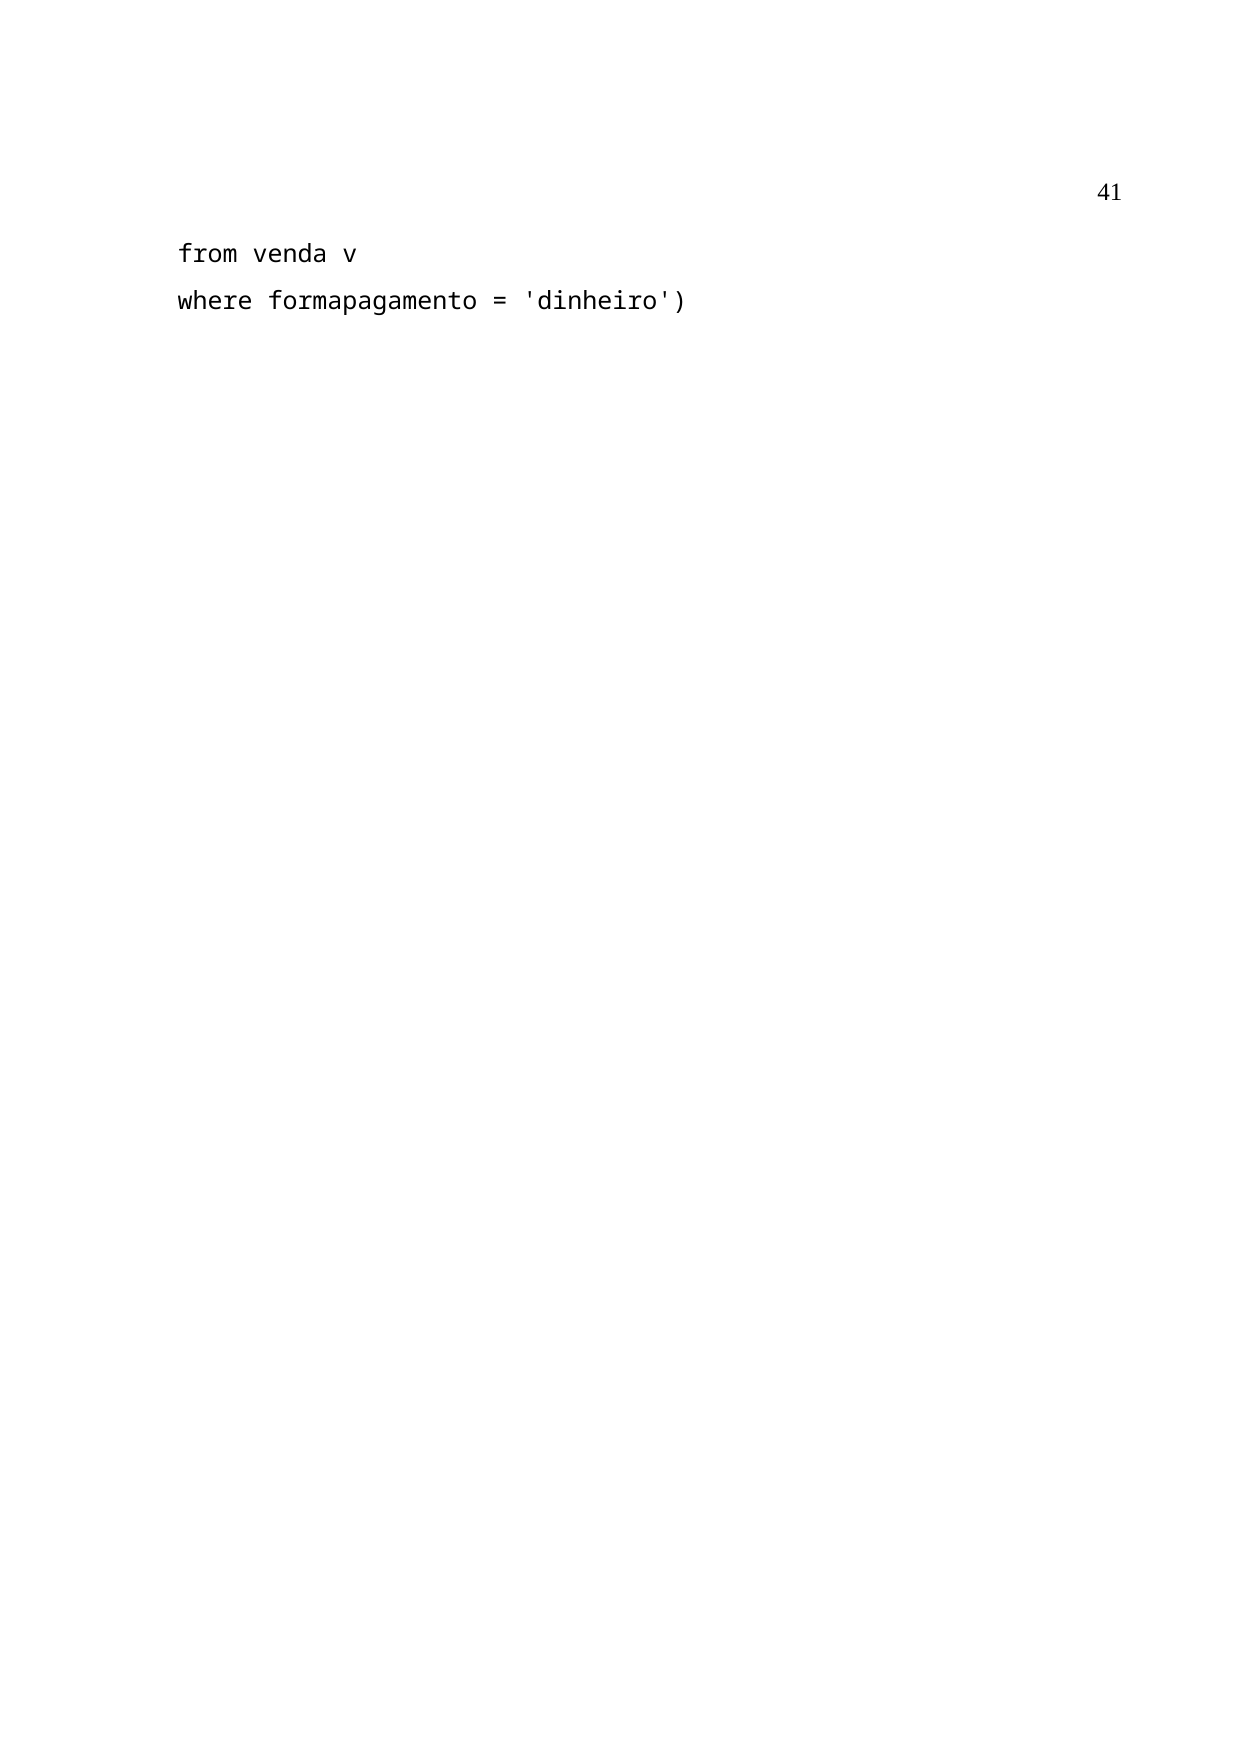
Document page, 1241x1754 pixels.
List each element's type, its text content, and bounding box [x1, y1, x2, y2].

text where formapagamento = 'dinheiro') [177, 282, 1122, 316]
text from venda v [177, 235, 1122, 269]
